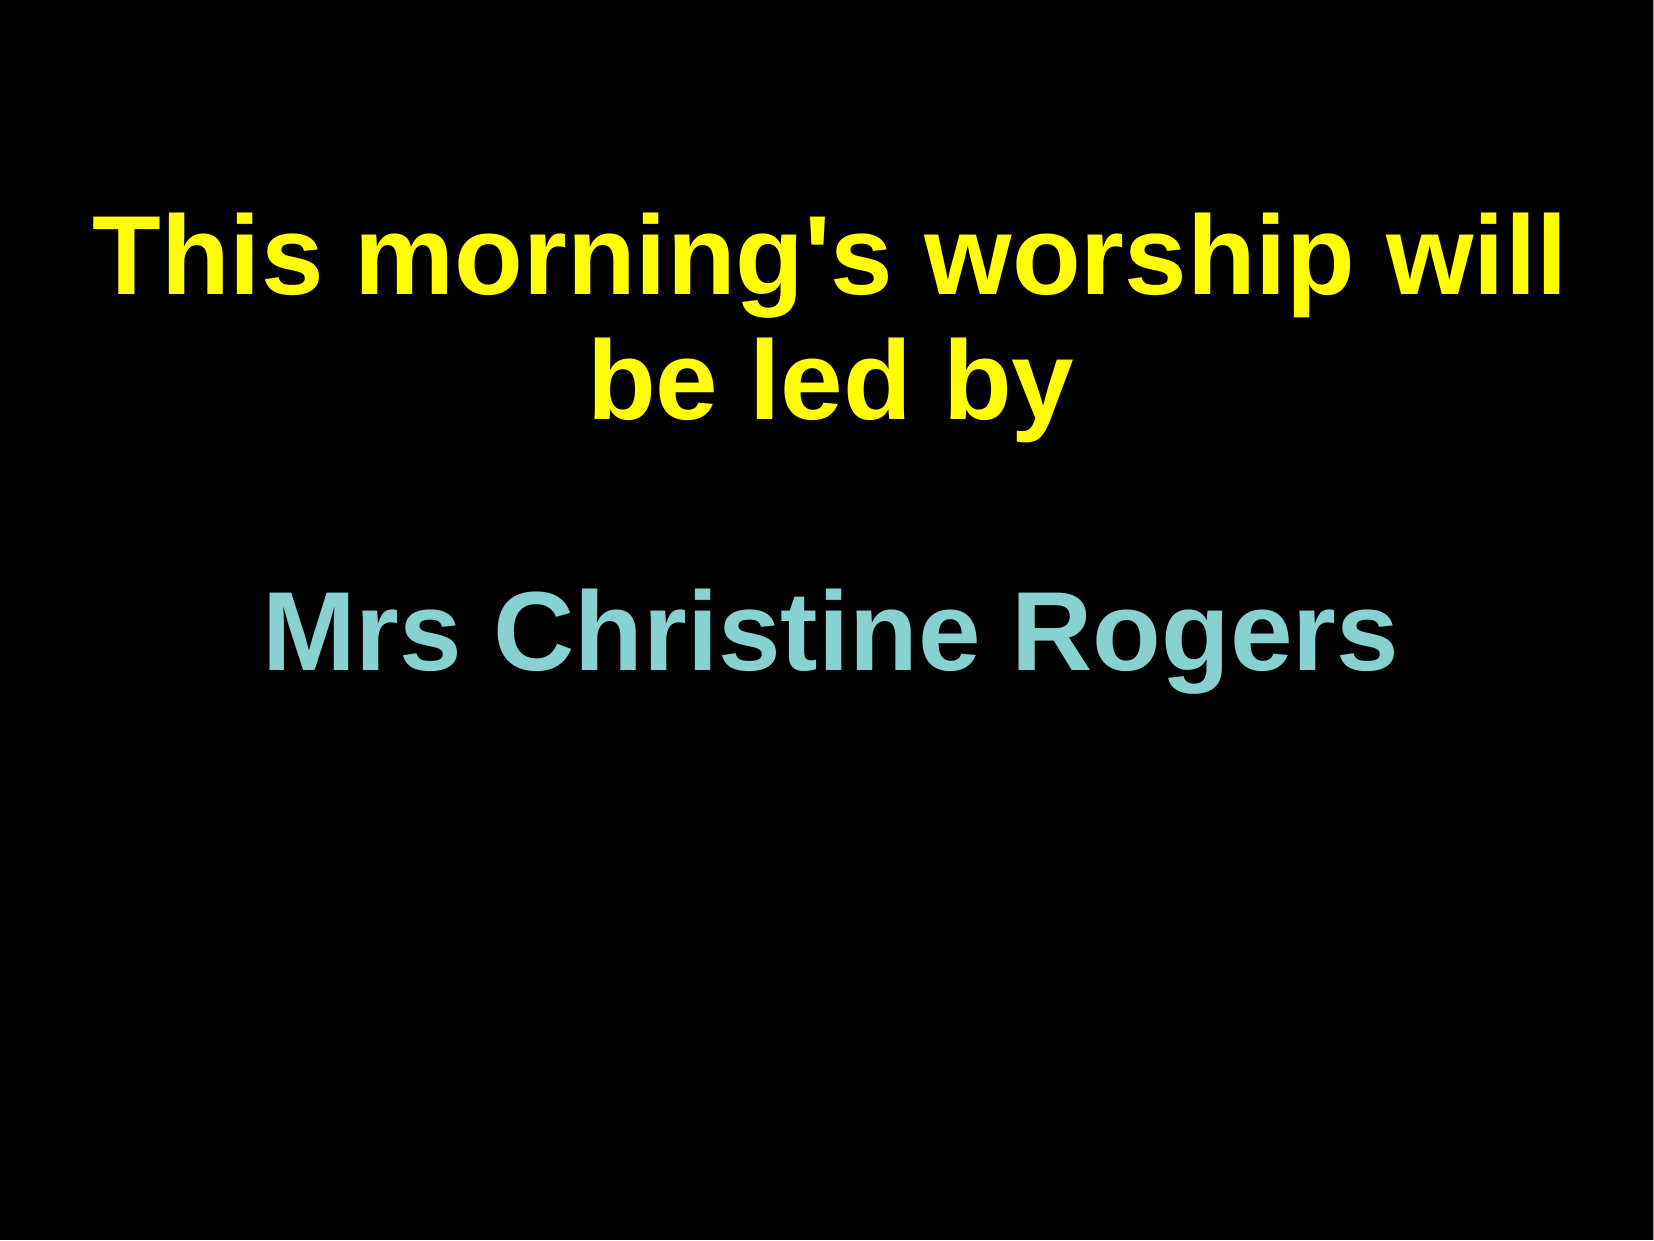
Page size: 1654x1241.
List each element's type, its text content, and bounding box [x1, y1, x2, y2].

text_box This morning's worship will be led by Mrs Christine Rogers [59, 59, 1603, 1179]
